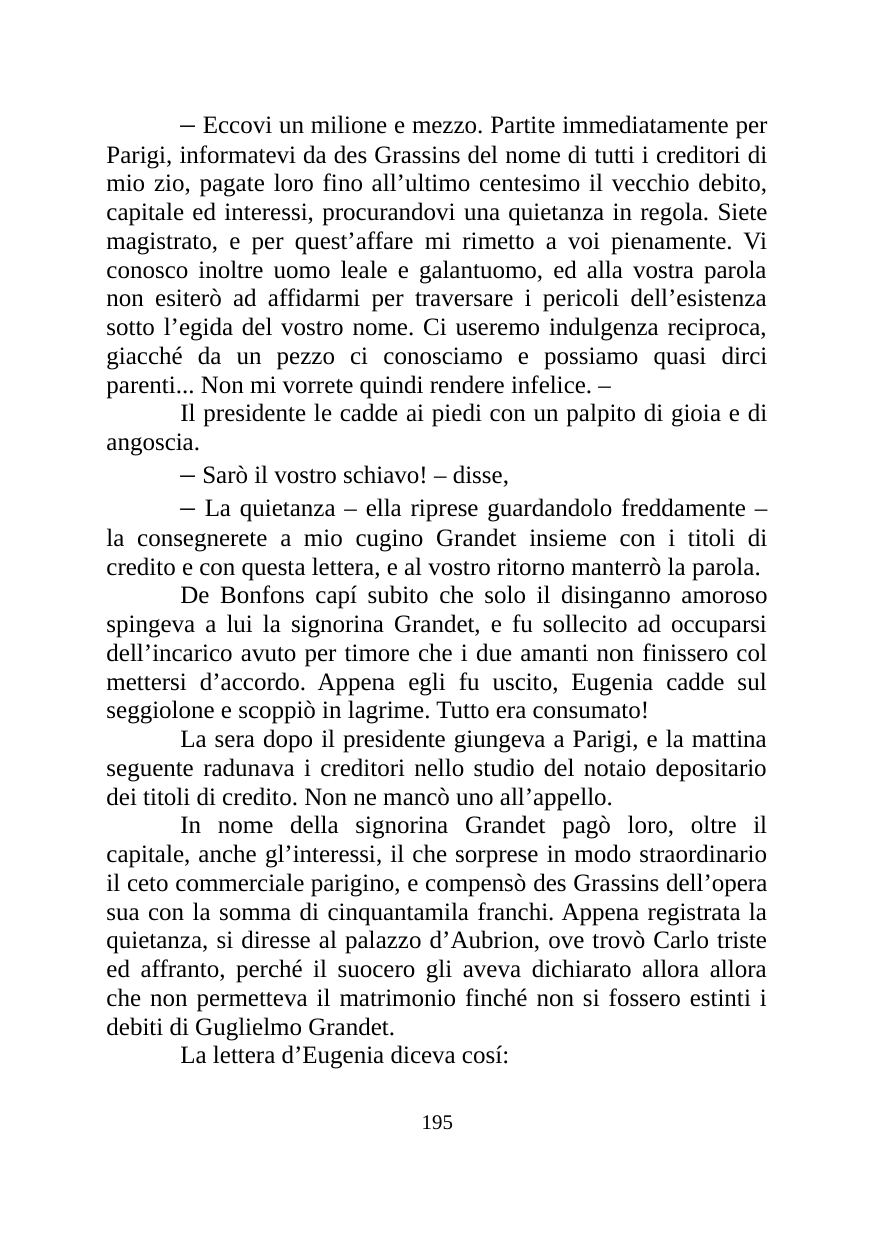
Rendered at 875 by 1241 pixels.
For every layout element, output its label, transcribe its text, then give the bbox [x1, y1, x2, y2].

text – La quietanza – ella riprese guardandolo freddamente – la consegnerete a mio cugino Grandet insieme con i titoli di credito e con questa lettera, e al vostro ritorno manterrò la parola. [106, 489, 768, 581]
text – Sarò il vostro schiavo! – disse, [106, 456, 768, 489]
text – Eccovi un milione e mezzo. Partite immediatamente per Parigi, informatevi da des Grassins del nome di tutti i creditori di mio zio, pagate loro fino all’ultimo centesimo il vecchio debito, capitale ed interessi, procurandovi una quietanza in regola. Siete magistrato, e per quest’affare mi rimetto a voi pienamente. Vi conosco inoltre uomo leale e galantuomo, ed alla vostra parola non esiterò ad affidarmi per traversare i pericoli dell’esistenza sotto l’egida del vostro nome. Ci useremo indulgenza reciproca, giacché da un pezzo ci conosciamo e possiamo quasi dirci parenti... Non mi vorrete quindi rendere infelice. – [106, 106, 768, 398]
text La sera dopo il presidente giungeva a Parigi, e la mattina seguente radunava i creditori nello studio del notaio depositario dei titoli di credito. Non ne mancò uno all’appello. [106, 724, 768, 811]
text De Bonfons capí subito che solo il disinganno amoroso spingeva a lui la signorina Grandet, e fu sollecito ad occuparsi dell’incarico avuto per timore che i due amanti non finissero col mettersi d’accordo. Appena egli fu uscito, Eugenia cadde sul seggiolone e scoppiò in lagrime. Tutto era consumato! [106, 581, 768, 724]
text Il presidente le cadde ai piedi con un palpito di gioia e di angoscia. [106, 398, 768, 456]
text In nome della signorina Grandet pagò loro, oltre il capitale, anche gl’interessi, il che sorprese in modo straordinario il ceto commerciale parigino, e compensò des Grassins dell’opera sua con la somma di cinquantamila franchi. Appena registrata la quietanza, si diresse al palazzo d’Aubrion, ove trovò Carlo triste ed affranto, perché il suocero gli aveva dichiarato allora allora che non permetteva il matrimonio finché non si fossero estinti i debiti di Guglielmo Grandet. [106, 811, 768, 1041]
text La lettera d’Eugenia diceva cosí: [106, 1041, 768, 1069]
